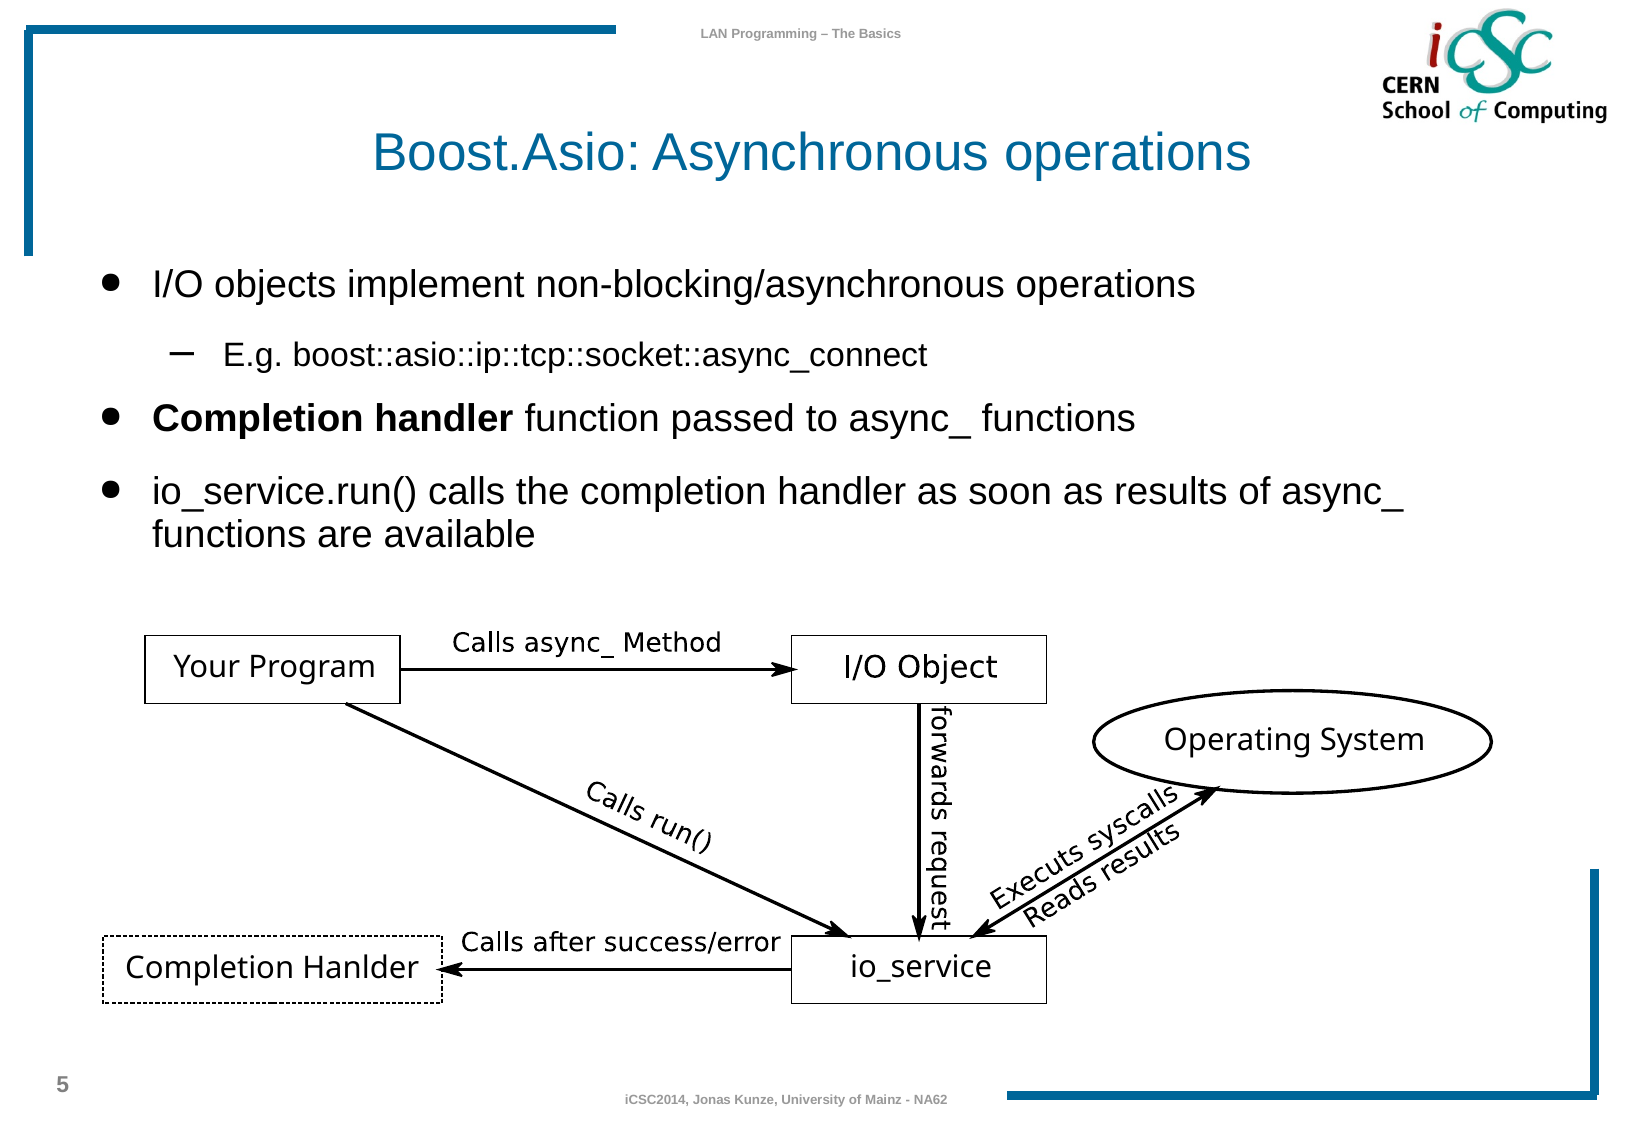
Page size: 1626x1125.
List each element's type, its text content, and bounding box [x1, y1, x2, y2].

picture [101, 630, 1494, 1006]
title Boost.Asio: Asynchronous operations [81, 44, 1544, 233]
list I/O objects implement non-blocking/asynchronous operations E.g. boost::asio::ip::tcp::socket::async_connect Completion handler function passed to async_ functions io_service.run() calls the completion handler as soon as results of async_ functions are available [81, 263, 1512, 1051]
picture [1381, 8, 1608, 125]
